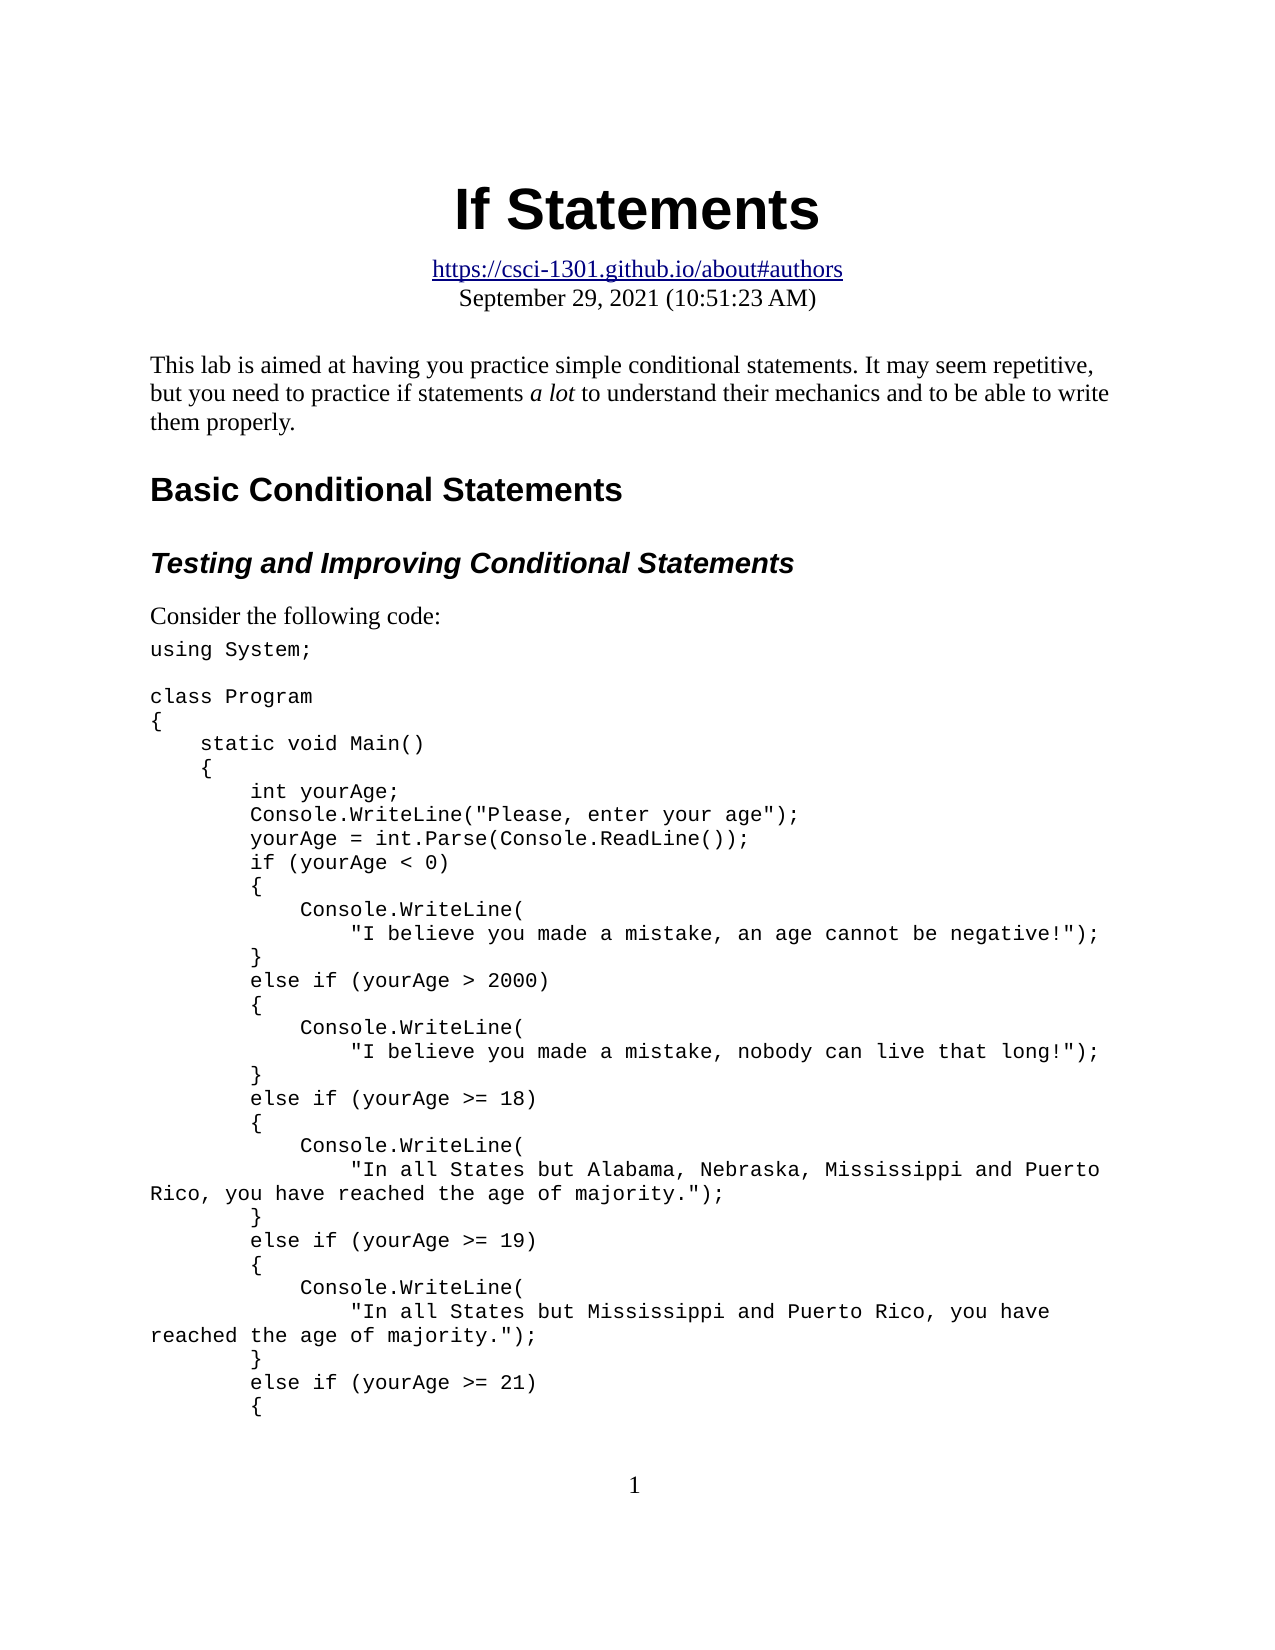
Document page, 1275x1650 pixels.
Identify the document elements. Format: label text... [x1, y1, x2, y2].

text September 29, 2021 (10:51:23 AM) [150, 283, 1125, 312]
text } [150, 946, 1125, 970]
text { [150, 993, 1125, 1017]
text int yourAge; [150, 781, 1125, 804]
text { [150, 875, 1125, 899]
text else if (yourAge >= 21) [150, 1372, 1125, 1396]
subtitle Basic Conditional Statements [150, 470, 1125, 509]
text } [150, 1206, 1125, 1230]
text Console.WriteLine( [150, 1277, 1125, 1301]
text } [150, 1064, 1125, 1088]
text Console.WriteLine( [150, 1135, 1125, 1159]
text if (yourAge < 0) [150, 852, 1125, 875]
text { [150, 1112, 1125, 1135]
text Console.WriteLine( [150, 899, 1125, 923]
title If Statements [150, 175, 1125, 242]
text Console.WriteLine("Please, enter your age"); [150, 804, 1125, 828]
subtitle Testing and Improving Conditional Statements [150, 546, 1125, 580]
text else if (yourAge >= 18) [150, 1088, 1125, 1112]
text https://csci-1301.github.io/about#authors [150, 254, 1125, 283]
text "I believe you made a mistake, nobody can live that long!"); [150, 1041, 1125, 1064]
text This lab is aimed at having you practice simple conditional statements. It may seem repetitive, but you need to practice if statements a lot to understand their mechanics and to be able to write them properly. [150, 350, 1125, 436]
text "In all States but Alabama, Nebraska, Mississippi and Puerto Rico, you have reached the age of majority."); [150, 1159, 1125, 1206]
text } [150, 1348, 1125, 1372]
text else if (yourAge >= 19) [150, 1230, 1125, 1254]
text yourAge = int.Parse(Console.ReadLine()); [150, 828, 1125, 852]
text Consider the following code: [150, 601, 1125, 630]
text static void Main() [150, 733, 1125, 757]
text using System; [150, 639, 1125, 662]
text { [150, 710, 1125, 733]
text class Program [150, 686, 1125, 710]
text { [150, 1254, 1125, 1277]
text { [150, 1396, 1125, 1419]
text { [150, 757, 1125, 781]
text "I believe you made a mistake, an age cannot be negative!"); [150, 923, 1125, 946]
text "In all States but Mississippi and Puerto Rico, you have reached the age of majority."); [150, 1301, 1125, 1348]
text Console.WriteLine( [150, 1017, 1125, 1041]
text else if (yourAge > 2000) [150, 970, 1125, 993]
